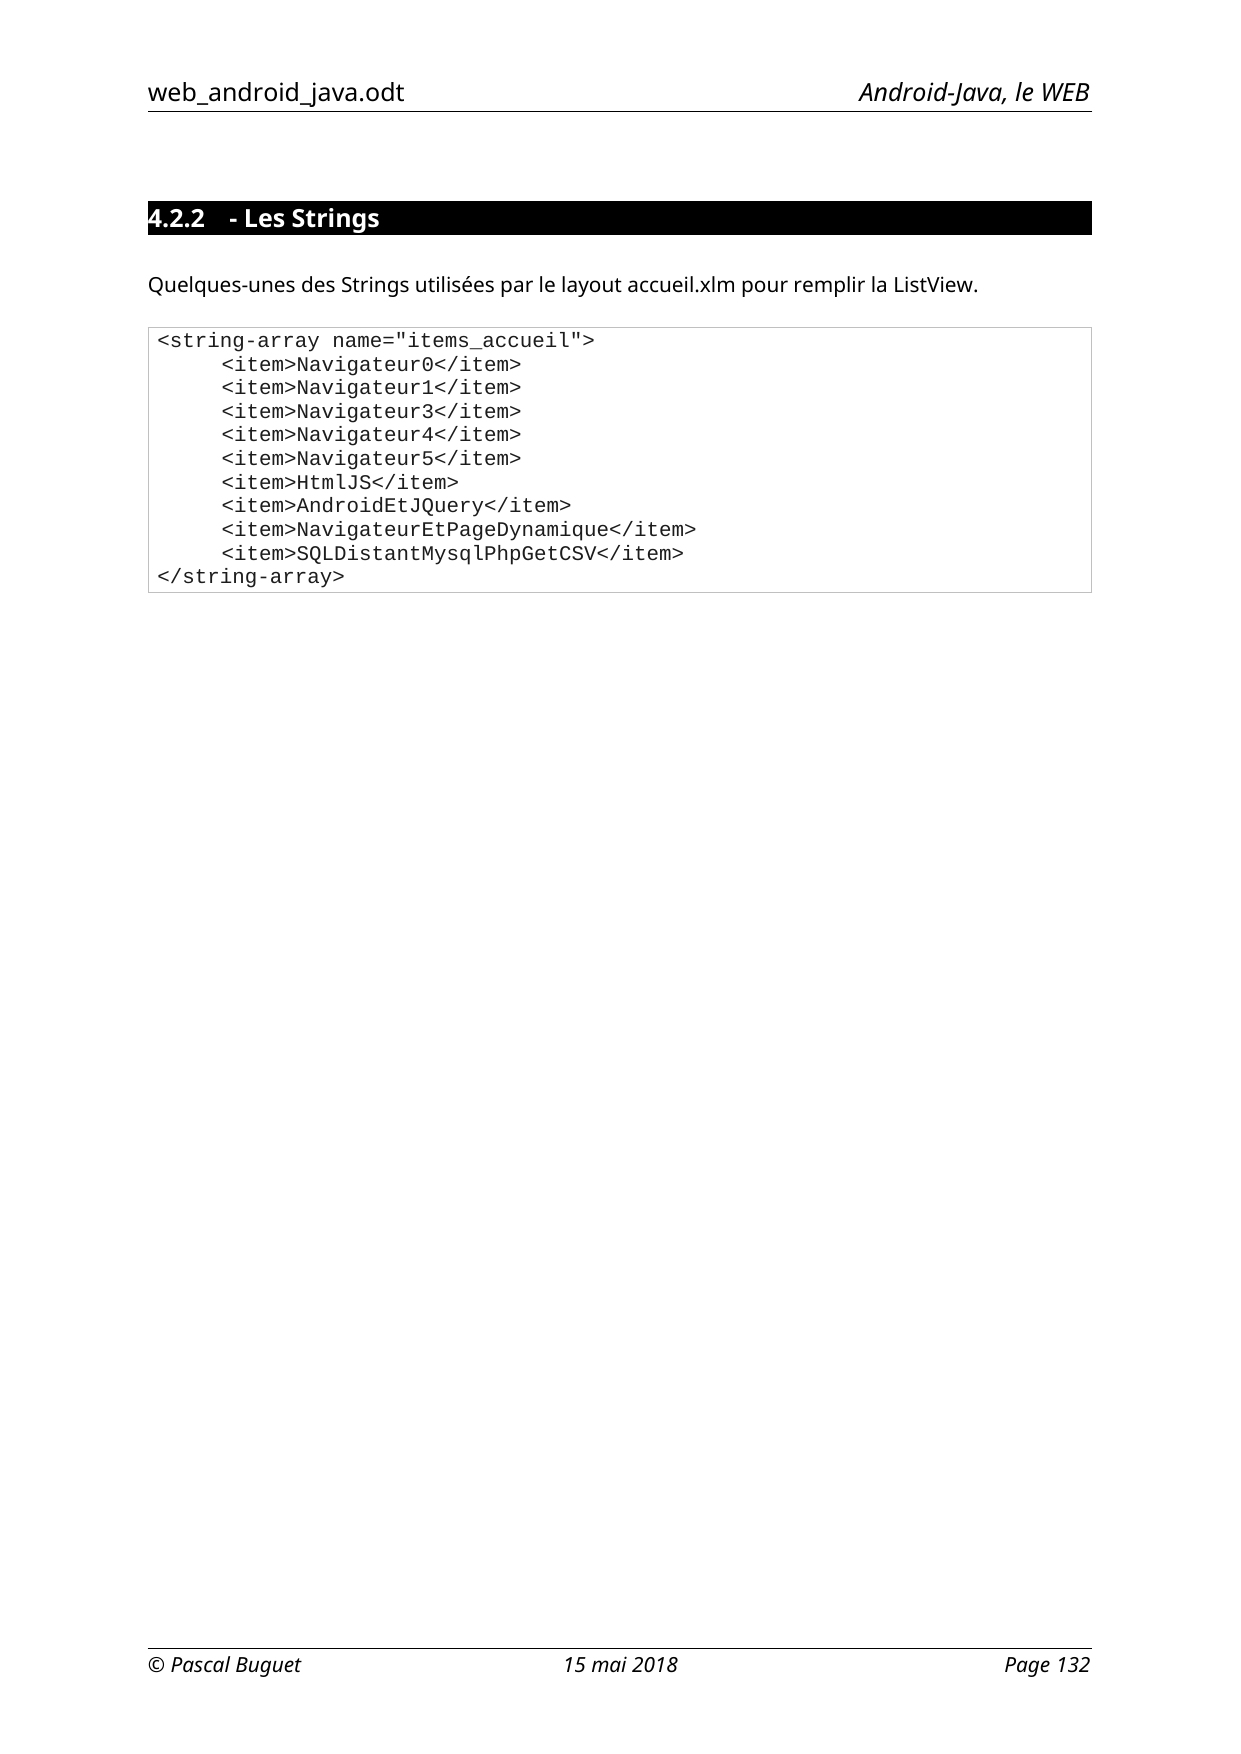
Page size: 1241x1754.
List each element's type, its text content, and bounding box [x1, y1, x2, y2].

text Quelques-unes des Strings utilisées par le layout accueil.xlm pour remplir la ListView. [148, 270, 1092, 298]
text <string-array name="items_accueil"> [149, 328, 1091, 350]
text <item>Navigateur4</item> [149, 421, 1091, 445]
text <item>Navigateur5</item> [149, 445, 1091, 469]
text <item>NavigateurEtPageDynamique</item> [149, 516, 1091, 539]
text <item>HtmlJS</item> [149, 469, 1091, 492]
text <item>SQLDistantMysqlPhpGetCSV</item> [149, 539, 1091, 563]
subtitle - Les Strings [148, 201, 1092, 235]
text <item>AndroidEtJQuery</item> [149, 492, 1091, 516]
text </string-array> [149, 563, 1091, 592]
text <item>Navigateur0</item> [149, 350, 1091, 374]
text <item>Navigateur3</item> [149, 398, 1091, 421]
text <item>Navigateur1</item> [149, 374, 1091, 398]
